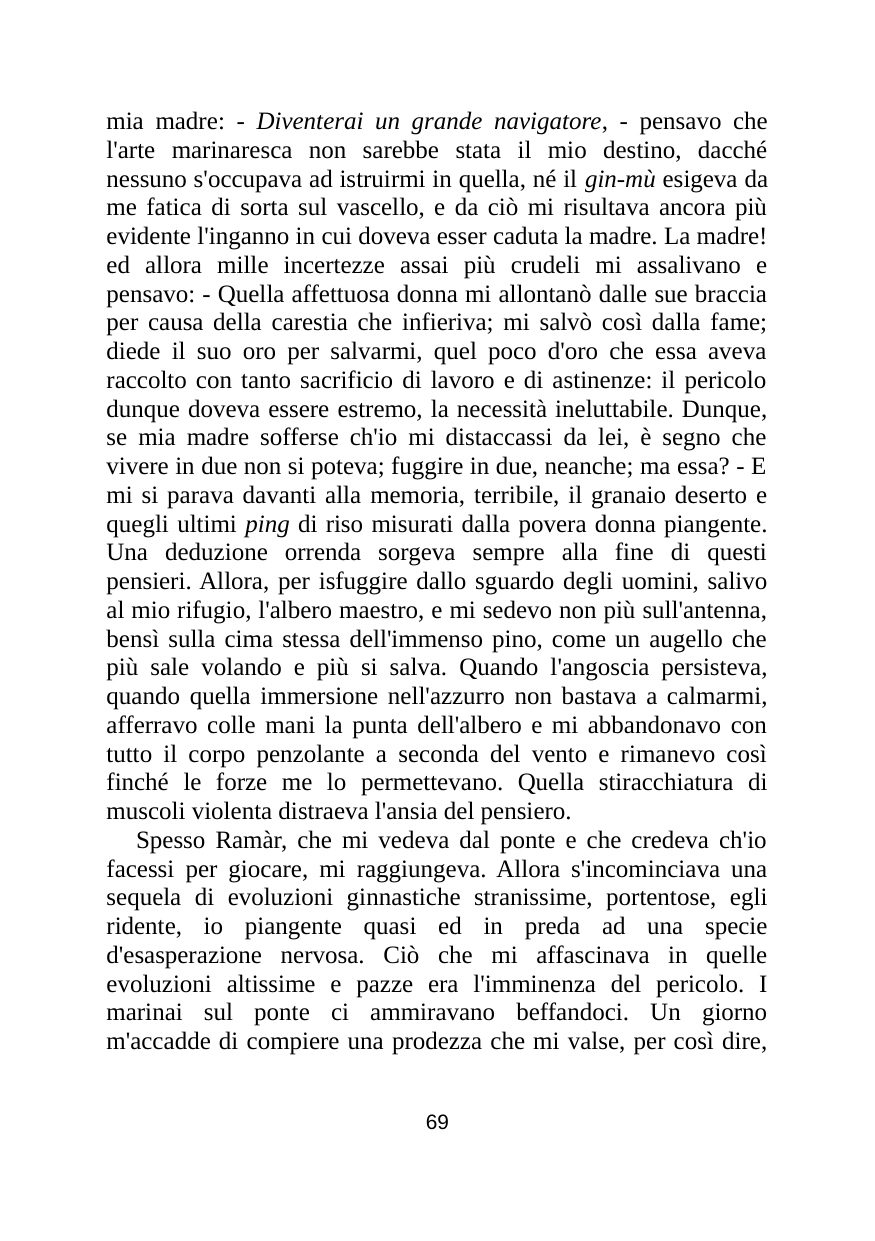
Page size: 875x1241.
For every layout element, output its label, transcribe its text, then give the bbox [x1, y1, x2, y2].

text Spesso Ramàr, che mi vedeva dal ponte e che credeva ch'io facessi per giocare, mi raggiungeva. Allora s'incominciava una sequela di evoluzioni ginnastiche stranissime, portentose, egli ridente, io piangente quasi ed in preda ad una specie d'esasperazione nervosa. Ciò che mi affascinava in quelle evoluzioni altissime e pazze era l'imminenza del pericolo. I marinai sul ponte ci ammiravano beffandoci. Un giorno m'accadde di compiere una prodezza che mi valse, per così dire, [106, 825, 768, 1055]
text mia madre: - Diventerai un grande navigatore, - pensavo che l'arte marinaresca non sarebbe stata il mio destino, dacché nessuno s'occupava ad istruirmi in quella, né il gin-mù esigeva da me fatica di sorta sul vascello, e da ciò mi risultava ancora più evidente l'inganno in cui doveva esser caduta la madre. La madre! ed allora mille incertezze assai più crudeli mi assalivano e pensavo: - Quella affettuosa donna mi allontanò dalle sue braccia per causa della carestia che infieriva; mi salvò così dalla fame; diede il suo oro per salvarmi, quel poco d'oro che essa aveva raccolto con tanto sacrificio di lavoro e di astinenze: il pericolo dunque doveva essere estremo, la necessità ineluttabile. Dunque, se mia madre sofferse ch'io mi distaccassi da lei, è segno che vivere in due non si poteva; fuggire in due, neanche; ma essa? - E mi si parava davanti alla memoria, terribile, il granaio deserto e quegli ultimi ping di riso misurati dalla povera donna piangente. Una deduzione orrenda sorgeva sempre alla fine di questi pensieri. Allora, per isfuggire dallo sguardo degli uomini, salivo al mio rifugio, l'albero maestro, e mi sedevo non più sull'antenna, bensì sulla cima stessa dell'immenso pino, come un augello che più sale volando e più si salva. Quando l'angoscia persisteva, quando quella immersione nell'azzurro non bastava a calmarmi, afferravo colle mani la punta dell'albero e mi abbandonavo con tutto il corpo penzolante a seconda del vento e rimanevo così finché le forze me lo permettevano. Quella stiracchiatura di muscoli violenta distraeva l'ansia del pensiero. [106, 106, 768, 825]
